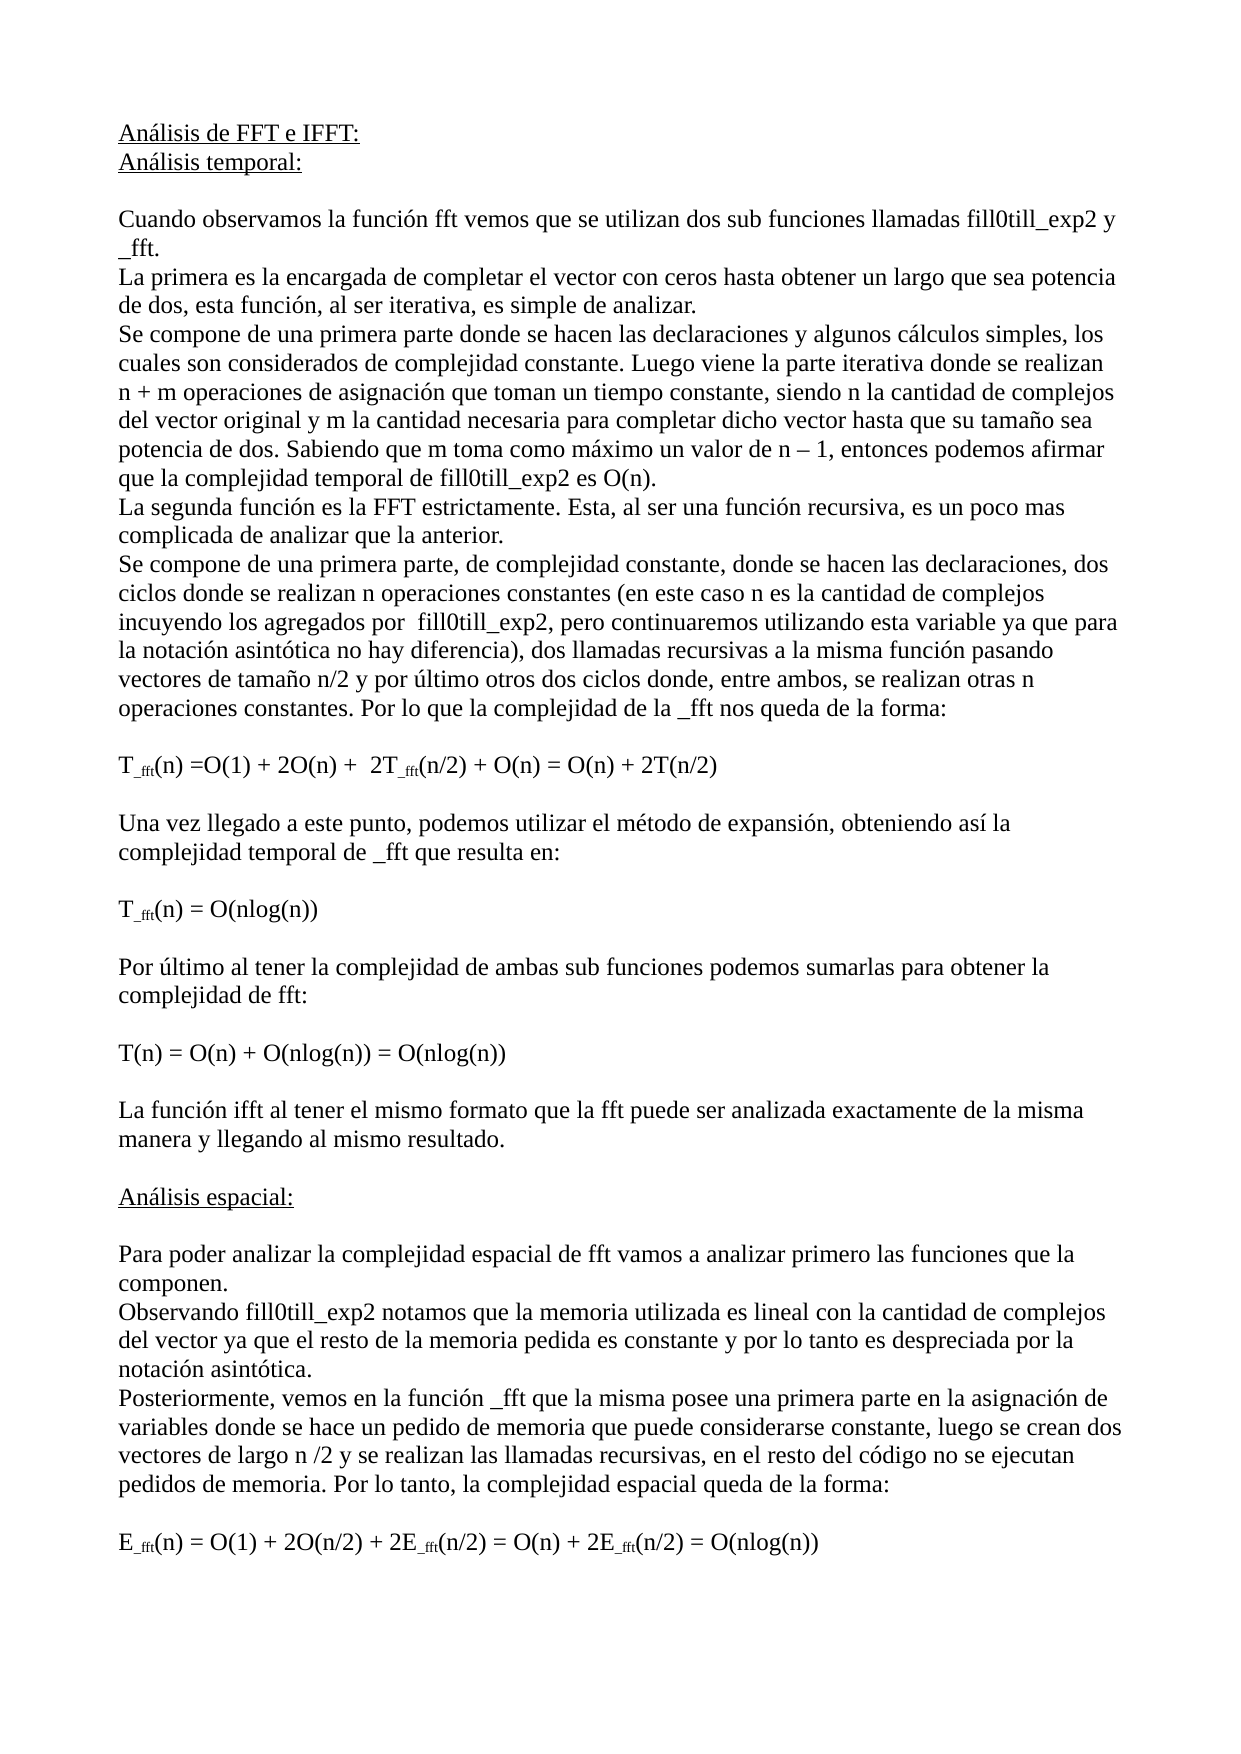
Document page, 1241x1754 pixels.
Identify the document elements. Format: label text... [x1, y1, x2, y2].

text La función ifft al tener el mismo formato que la fft puede ser analizada exactamente de la misma manera y llegando al mismo resultado. [118, 1096, 1122, 1153]
text La segunda función es la FFT estrictamente. Esta, al ser una función recursiva, es un poco mas complicada de analizar que la anterior. [118, 492, 1122, 549]
text Análisis temporal: [118, 147, 1122, 176]
text La primera es la encargada de completar el vector con ceros hasta obtener un largo que sea potencia de dos, esta función, al ser iterativa, es simple de analizar. [118, 262, 1122, 319]
text Observando fill0till_exp2 notamos que la memoria utilizada es lineal con la cantidad de complejos del vector ya que el resto de la memoria pedida es constante y por lo tanto es despreciada por la notación asintótica. [118, 1297, 1122, 1383]
text Una vez llegado a este punto, podemos utilizar el método de expansión, obteniendo así la complejidad temporal de _fft que resulta en: [118, 808, 1122, 866]
text Cuando observamos la función fft vemos que se utilizan dos sub funciones llamadas fill0till_exp2 y _fft. [118, 204, 1122, 262]
text Análisis espacial: [118, 1182, 1122, 1211]
text Análisis de FFT e IFFT: [118, 118, 1122, 147]
text T_fft(n) = O(nlog(n)) [118, 894, 1122, 923]
text Para poder analizar la complejidad espacial de fft vamos a analizar primero las funciones que la componen. [118, 1239, 1122, 1297]
text Se compone de una primera parte donde se hacen las declaraciones y algunos cálculos simples, los cuales son considerados de complejidad constante. Luego viene la parte iterativa donde se realizan n + m operaciones de asignación que toman un tiempo constante, siendo n la cantidad de complejos del vector original y m la cantidad necesaria para completar dicho vector hasta que su tamaño sea potencia de dos. Sabiendo que m toma como máximo un valor de n – 1, entonces podemos afirmar que la complejidad temporal de fill0till_exp2 es O(n). [118, 319, 1122, 492]
text E_fft(n) = O(1) + 2O(n/2) + 2E_fft(n/2) = O(n) + 2E_fft(n/2) = O(nlog(n)) [118, 1527, 1122, 1556]
text T(n) = O(n) + O(nlog(n)) = O(nlog(n)) [118, 1038, 1122, 1067]
text T_fft(n) =O(1) + 2O(n) + 2T_fft(n/2) + O(n) = O(n) + 2T(n/2) [118, 751, 1122, 779]
text Posteriormente, vemos en la función _fft que la misma posee una primera parte en la asignación de variables donde se hace un pedido de memoria que puede considerarse constante, luego se crean dos vectores de largo n /2 y se realizan las llamadas recursivas, en el resto del código no se ejecutan pedidos de memoria. Por lo tanto, la complejidad espacial queda de la forma: [118, 1383, 1122, 1498]
text Se compone de una primera parte, de complejidad constante, donde se hacen las declaraciones, dos ciclos donde se realizan n operaciones constantes (en este caso n es la cantidad de complejos incuyendo los agregados por fill0till_exp2, pero continuaremos utilizando esta variable ya que para la notación asintótica no hay diferencia), dos llamadas recursivas a la misma función pasando vectores de tamaño n/2 y por último otros dos ciclos donde, entre ambos, se realizan otras n operaciones constantes. Por lo que la complejidad de la _fft nos queda de la forma: [118, 549, 1122, 722]
text Por último al tener la complejidad de ambas sub funciones podemos sumarlas para obtener la complejidad de fft: [118, 952, 1122, 1009]
